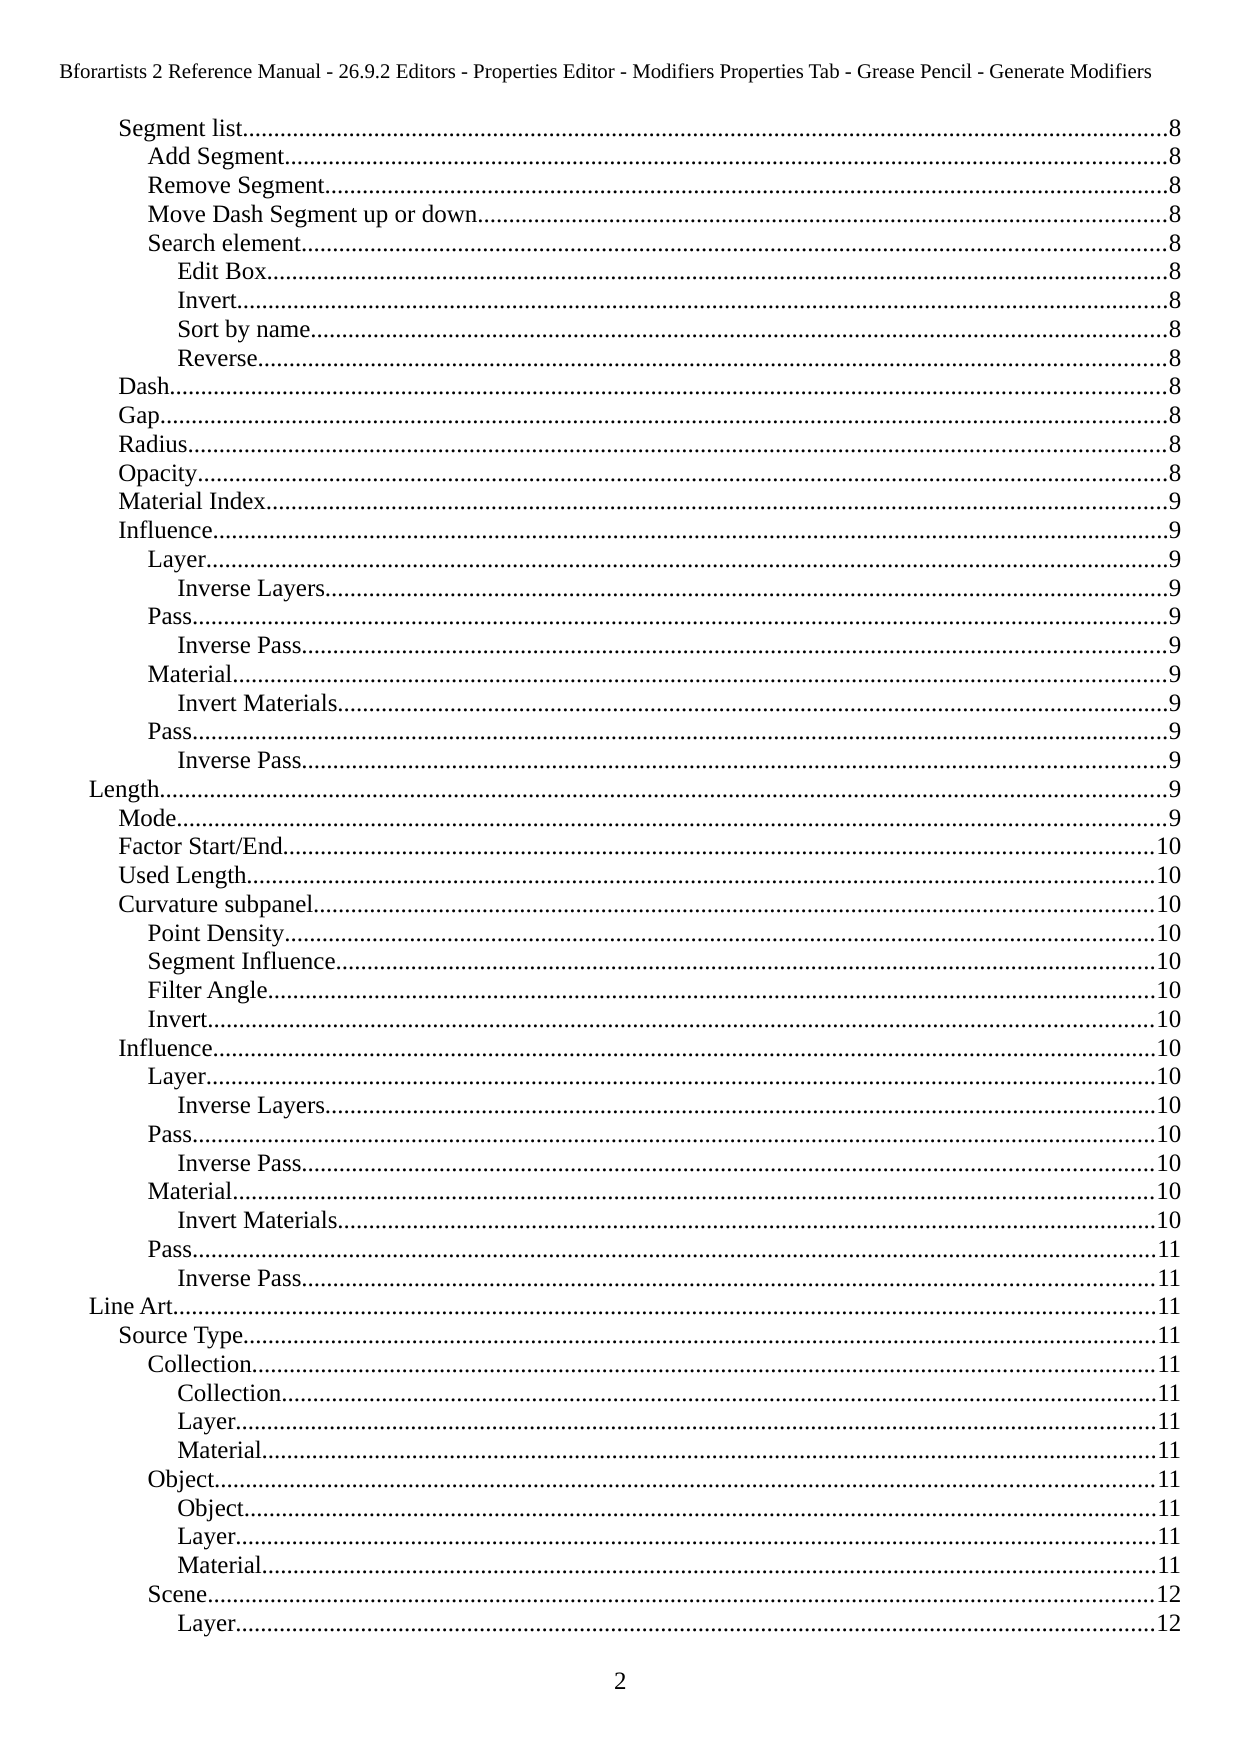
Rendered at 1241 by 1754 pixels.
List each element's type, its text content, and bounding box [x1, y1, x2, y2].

text Remove Segment 8 [147, 170, 1181, 199]
text Gap 8 [118, 400, 1181, 429]
text Move Dash Segment up or down 8 [147, 199, 1181, 228]
text Material 10 [147, 1176, 1181, 1205]
text Factor Start/End 10 [118, 831, 1181, 860]
text Add Segment 8 [147, 141, 1181, 170]
text Collection 11 [147, 1349, 1181, 1378]
text Dash 8 [118, 371, 1181, 400]
text Layer 12 [177, 1608, 1181, 1636]
text Curvature subpanel 10 [118, 889, 1181, 918]
text Layer 11 [177, 1521, 1181, 1550]
text Material 11 [177, 1550, 1181, 1579]
text Layer 9 [147, 544, 1181, 573]
text Line Art 11 [88, 1291, 1181, 1320]
text Inverse Pass 9 [177, 745, 1181, 774]
text Material Index 9 [118, 486, 1181, 515]
text Influence 10 [118, 1033, 1181, 1061]
text Inverse Layers 10 [177, 1090, 1181, 1119]
text Length 9 [88, 774, 1181, 803]
text Object 11 [147, 1464, 1181, 1493]
text Layer 10 [147, 1061, 1181, 1090]
text Collection 11 [177, 1378, 1181, 1406]
text Pass 9 [147, 716, 1181, 745]
text Segment Influence 10 [147, 946, 1181, 975]
text Influence 9 [118, 515, 1181, 544]
text Inverse Pass 10 [177, 1148, 1181, 1176]
text Used Length 10 [118, 860, 1181, 889]
text Invert 10 [147, 1004, 1181, 1033]
text Filter Angle 10 [147, 975, 1181, 1004]
text Layer 11 [177, 1406, 1181, 1435]
text Inverse Layers 9 [177, 573, 1181, 601]
text Search element 8 [147, 228, 1181, 256]
text Segment list 8 [118, 113, 1181, 141]
text Point Density 10 [147, 918, 1181, 946]
text Pass 11 [147, 1234, 1181, 1263]
text Sort by name 8 [177, 314, 1181, 343]
text Pass 9 [147, 601, 1181, 630]
text Mode 9 [118, 803, 1181, 831]
text Material 11 [177, 1435, 1181, 1464]
text Radius 8 [118, 429, 1181, 458]
text Scene 12 [147, 1579, 1181, 1608]
text Inverse Pass 9 [177, 630, 1181, 659]
text Invert 8 [177, 285, 1181, 314]
text Source Type 11 [118, 1320, 1181, 1349]
text Pass 10 [147, 1119, 1181, 1148]
text Invert Materials 10 [177, 1205, 1181, 1234]
text Reverse 8 [177, 343, 1181, 371]
text Opacity 8 [118, 458, 1181, 486]
text Object 11 [177, 1493, 1181, 1521]
text Edit Box 8 [177, 256, 1181, 285]
text Material 9 [147, 659, 1181, 688]
text Invert Materials 9 [177, 688, 1181, 716]
text Inverse Pass 11 [177, 1263, 1181, 1291]
